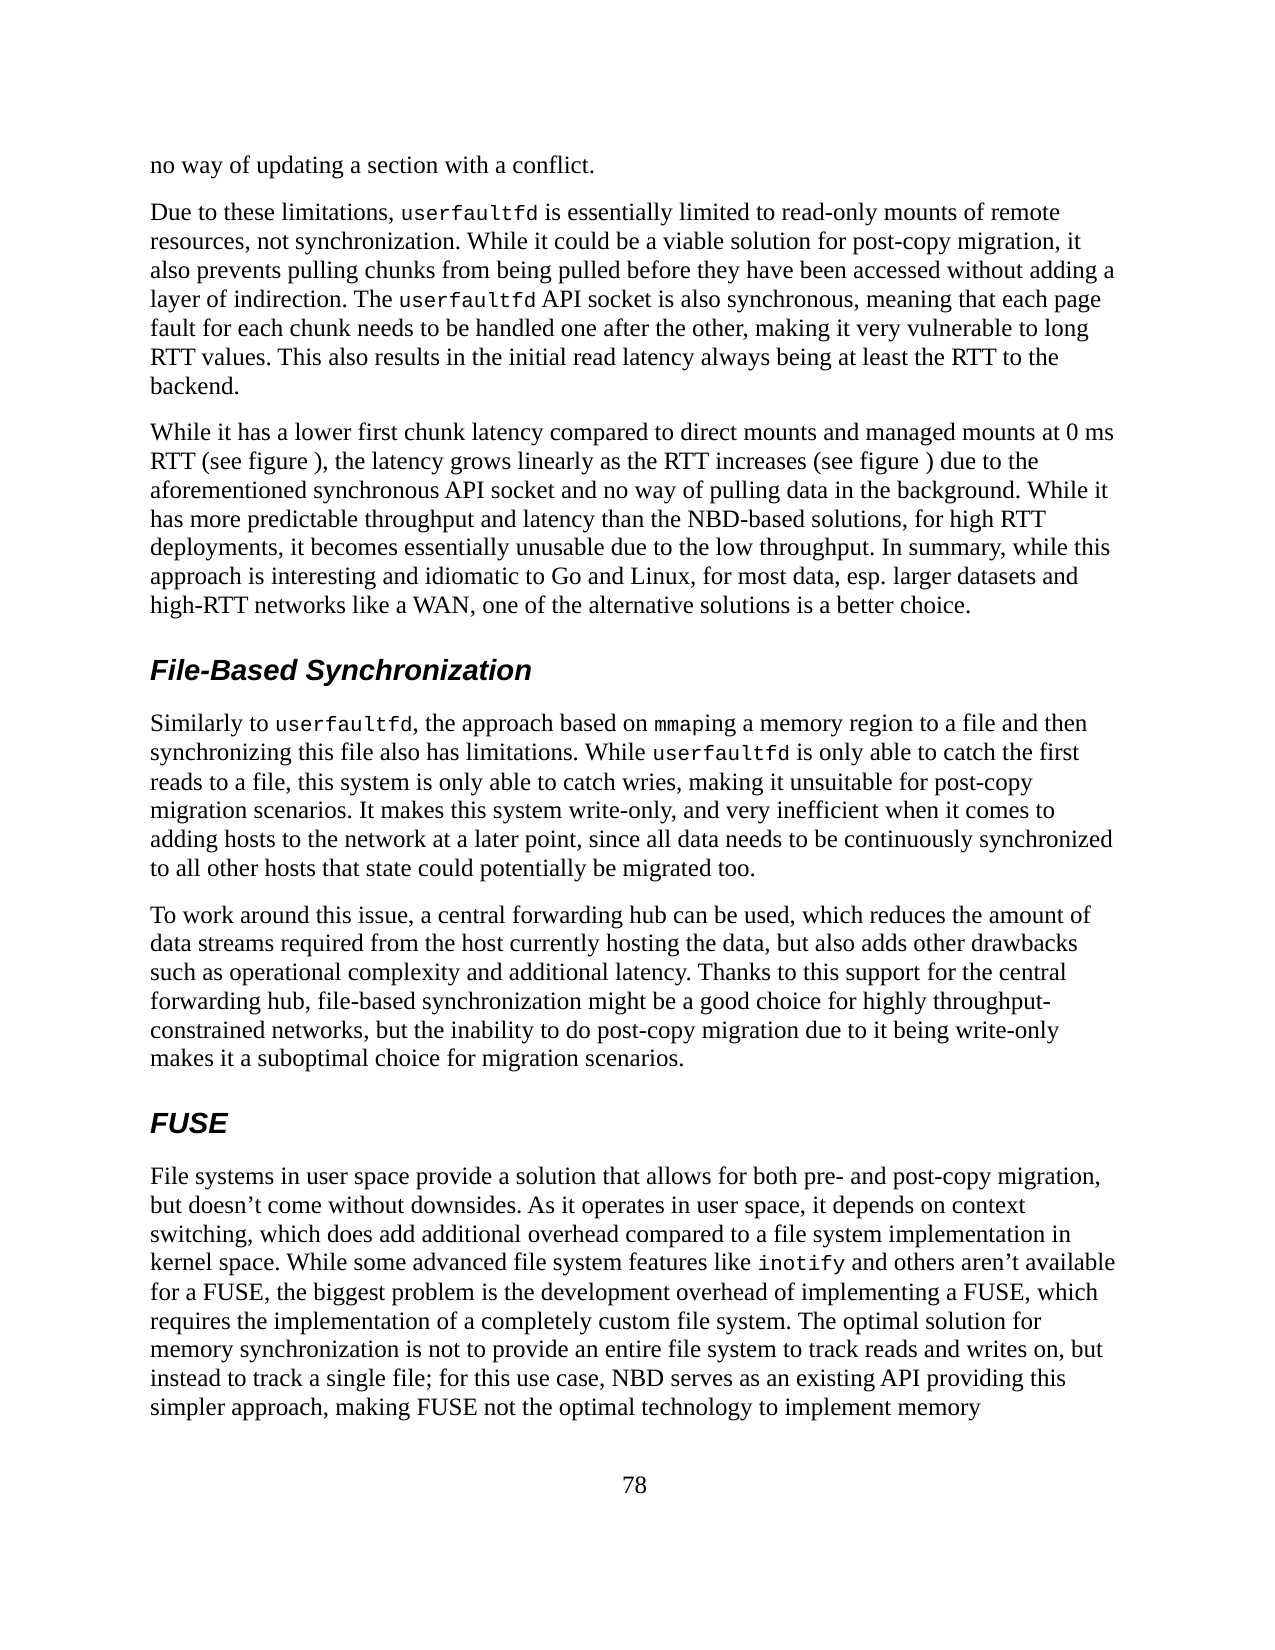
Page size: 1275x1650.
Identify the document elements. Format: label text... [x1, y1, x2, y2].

subtitle FUSE [150, 1106, 1125, 1140]
text While it has a lower first chunk latency compared to direct mounts and managed mounts at 0 ms RTT (see figure ), the latency grows linearly as the RTT increases (see figure ) due to the aforementioned synchronous API socket and no way of pulling data in the background. While it has more predictable throughput and latency than the NBD-based solutions, for high RTT deployments, it becomes essentially unusable due to the low throughput. In summary, while this approach is interesting and idiomatic to Go and Linux, for most data, esp. larger datasets and high-RTT networks like a WAN, one of the alternative solutions is a better choice. [150, 417, 1125, 619]
text To work around this issue, a central forwarding hub can be used, which reduces the amount of data streams required from the host currently hosting the data, but also adds other drawbacks such as operational complexity and additional latency. Thanks to this support for the central forwarding hub, file-based synchronization might be a good choice for highly throughput-constrained networks, but the inability to do post-copy migration due to it being write-only makes it a suboptimal choice for migration scenarios. [150, 900, 1125, 1072]
subtitle File-Based Synchronization [150, 653, 1125, 686]
text no way of updating a section with a conflict. [150, 150, 1125, 179]
text Due to these limitations, userfaultfd is essentially limited to read-only mounts of remote resources, not synchronization. While it could be a viable solution for post-copy migration, it also prevents pulling chunks from being pulled before they have been accessed without adding a layer of indirection. The userfaultfd API socket is also synchronous, meaning that each page fault for each chunk needs to be handled one after the other, making it very vulnerable to long RTT values. This also results in the initial read latency always being at least the RTT to the backend. [150, 197, 1125, 399]
text Similarly to userfaultfd, the approach based on mmaping a memory region to a file and then synchronizing this file also has limitations. While userfaultfd is only able to catch the first reads to a file, this system is only able to catch wries, making it unsuitable for post-copy migration scenarios. It makes this system write-only, and very inefficient when it comes to adding hosts to the network at a later point, since all data needs to be continuously synchronized to all other hosts that state could potentially be migrated too. [150, 708, 1125, 882]
text File systems in user space provide a solution that allows for both pre- and post-copy migration, but doesn’t come without downsides. As it operates in user space, it depends on context switching, which does add additional overhead compared to a file system implementation in kernel space. While some advanced file system features like inotify and others aren’t available for a FUSE, the biggest problem is the development overhead of implementing a FUSE, which requires the implementation of a completely custom file system. The optimal solution for memory synchronization is not to provide an entire file system to track reads and writes on, but instead to track a single file; for this use case, NBD serves as an existing API providing this simpler approach, making FUSE not the optimal technology to implement memory [150, 1161, 1125, 1421]
